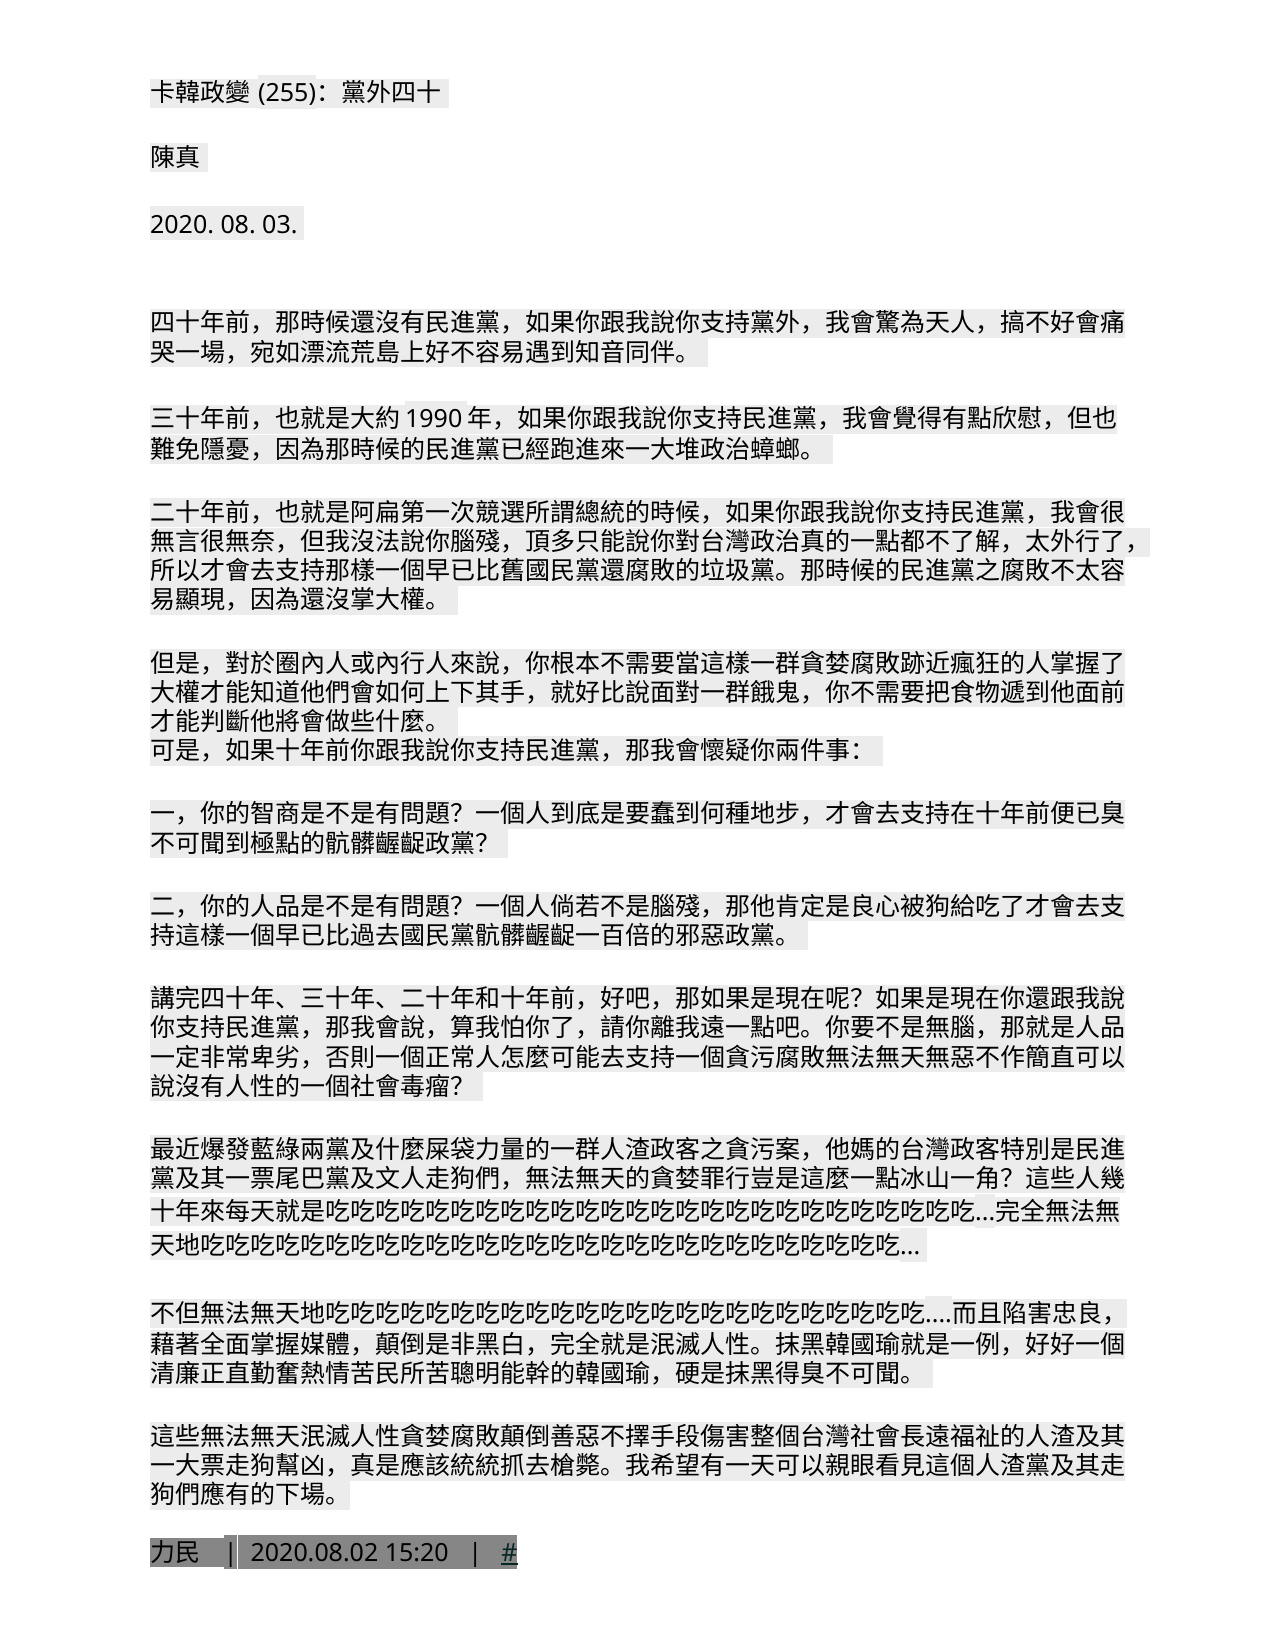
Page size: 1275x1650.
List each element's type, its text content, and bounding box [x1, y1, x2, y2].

text 卡韓政變 (255)：黨外四十 陳真 2020. 08. 03. 四十年前，那時候還沒有民進黨，如果你跟我說你支持黨外，我會驚為天人，搞不好會痛哭一場，宛如漂流荒島上好不容易遇到知音同伴。 三十年前，也就是大約1990年，如果你跟我說你支持民進黨，我會覺得有點欣慰，但也難免隱憂，因為那時候的民進黨已經跑進來一大堆政治蟑螂。 二十年前，也就是阿扁第一次競選所謂總統的時候，如果你跟我說你支持民進黨，我會很無言很無奈，但我沒法說你腦殘，頂多只能說你對台灣政治真的一點都不了解，太外行了，所以才會去支持那樣一個早已比舊國民黨還腐敗的垃圾黨。那時候的民進黨之腐敗不太容易顯現，因為還沒掌大權。 但是，對於圈內人或內行人來說，你根本不需要當這樣一群貪婪腐敗跡近瘋狂的人掌握了大權才能知道他們會如何上下其手，就好比說面對一群餓鬼，你不需要把食物遞到他面前才能判斷他將會做些什麼。 可是，如果十年前你跟我說你支持民進黨，那我會懷疑你兩件事： 一，你的智商是不是有問題？一個人到底是要蠢到何種地步，才會去支持在十年前便已臭不可聞到極點的骯髒齷齪政黨？ 二，你的人品是不是有問題？一個人倘若不是腦殘，那他肯定是良心被狗給吃了才會去支持這樣一個早已比過去國民黨骯髒齷齪一百倍的邪惡政黨。 講完四十年、三十年、二十年和十年前，好吧，那如果是現在呢？如果是現在你還跟我說你支持民進黨，那我會說，算我怕你了，請你離我遠一點吧。你要不是無腦，那就是人品一定非常卑劣，否則一個正常人怎麼可能去支持一個貪污腐敗無法無天無惡不作簡直可以說沒有人性的一個社會毒瘤？ 最近爆發藍綠兩黨及什麼屎袋力量的一群人渣政客之貪污案，他媽的台灣政客特別是民進黨及其一票尾巴黨及文人走狗們，無法無天的貪婪罪行豈是這麼一點冰山一角？這些人幾十年來每天就是吃吃吃吃吃吃吃吃吃吃吃吃吃吃吃吃吃吃吃吃吃吃吃吃吃吃...完全無法無天地吃吃吃吃吃吃吃吃吃吃吃吃吃吃吃吃吃吃吃吃吃吃吃吃吃吃吃吃... 不但無法無天地吃吃吃吃吃吃吃吃吃吃吃吃吃吃吃吃吃吃吃吃吃吃吃吃....而且陷害忠良，藉著全面掌握媒體，顛倒是非黑白，完全就是泯滅人性。抹黑韓國瑜就是一例，好好一個清廉正直勤奮熱情苦民所苦聰明能幹的韓國瑜，硬是抹黑得臭不可聞。 這些無法無天泯滅人性貪婪腐敗顛倒善惡不擇手段傷害整個台灣社會長遠福祉的人渣及其一大票走狗幫凶，真是應該統統抓去槍斃。我希望有一天可以親眼看見這個人渣黨及其走狗們應有的下場。 [150, 75, 1125, 1510]
text 力民 | 2020.08.02 15:20 | # [150, 1535, 1125, 1569]
